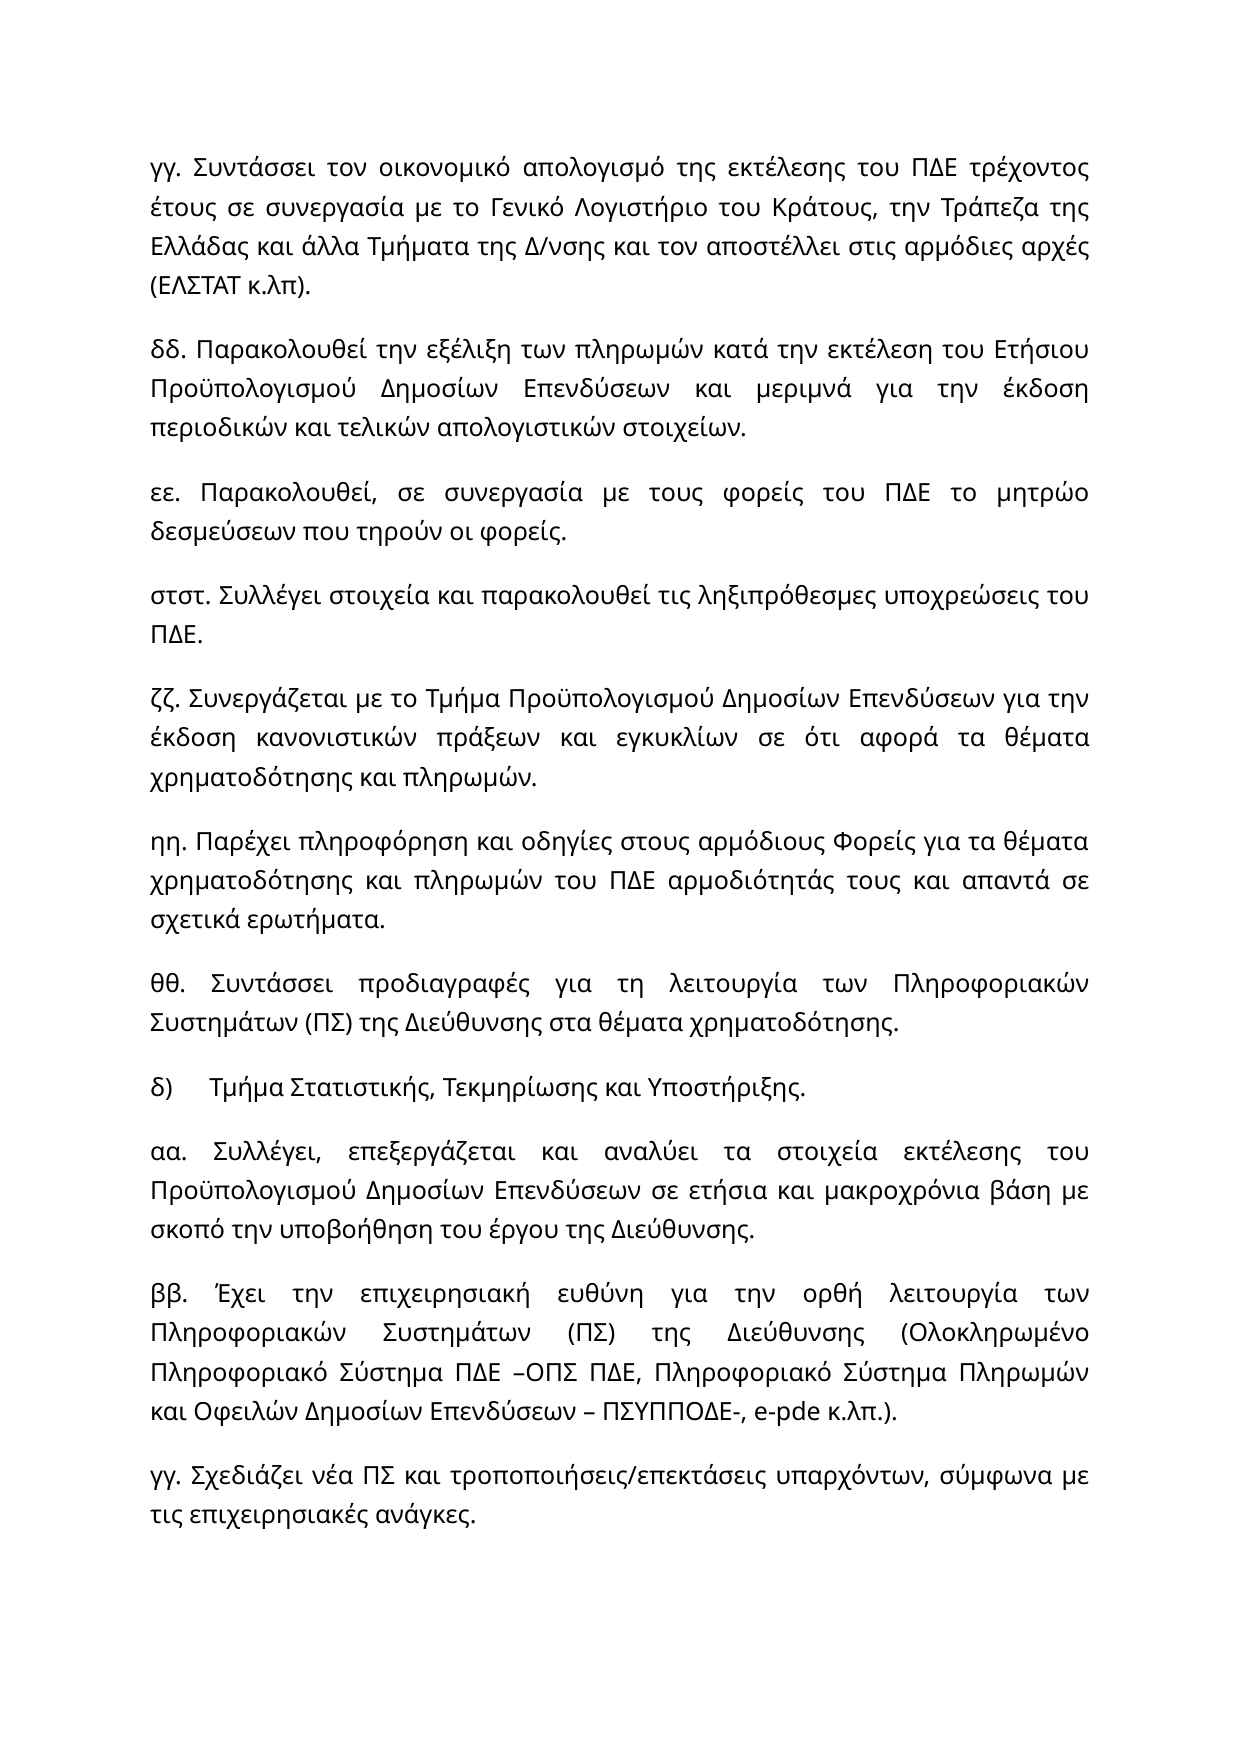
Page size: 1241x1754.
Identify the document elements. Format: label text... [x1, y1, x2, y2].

text ζζ. Συνεργάζεται με το Τμήμα Προϋπολογισμού Δημοσίων Επενδύσεων για την έκδοση κανονιστικών πράξεων και εγκυκλίων σε ότι αφορά τα θέματα χρηματοδότησης και πληρωμών. [150, 681, 1090, 793]
text εε. Παρακολουθεί, σε συνεργασία με τους φορείς του ΠΔΕ το μητρώο δεσμεύσεων που τηρούν οι φορείς. [150, 474, 1090, 547]
text δδ. Παρακολουθεί την εξέλιξη των πληρωμών κατά την εκτέλεση του Ετήσιου Προϋπολογισμού Δημοσίων Επενδύσεων και μεριμνά για την έκδοση περιοδικών και τελικών απολογιστικών στοιχείων. [150, 332, 1090, 444]
text γγ. Συντάσσει τον οικονομικό απολογισμό της εκτέλεσης του ΠΔΕ τρέχοντος έτους σε συνεργασία με το Γενικό Λογιστήριο του Κράτους, την Τράπεζα της Ελλάδας και άλλα Τμήματα της Δ/νσης και τον αποστέλλει στις αρμόδιες αρχές (ΕΛΣΤΑΤ κ.λπ). [150, 150, 1090, 302]
text στστ. Συλλέγει στοιχεία και παρακολουθεί τις ληξιπρόθεσμες υποχρεώσεις του ΠΔΕ. [150, 577, 1090, 651]
text αα. Συλλέγει, επεξεργάζεται και αναλύει τα στοιχεία εκτέλεσης του Προϋπολογισμού Δημοσίων Επενδύσεων σε ετήσια και μακροχρόνια βάση με σκοπό την υποβοήθηση του έργου της Διεύθυνσης. [150, 1133, 1090, 1246]
text θθ. Συντάσσει προδιαγραφές για τη λειτουργία των Πληροφοριακών Συστημάτων (ΠΣ) της Διεύθυνσης στα θέματα χρηματοδότησης. [150, 966, 1090, 1039]
text ηη. Παρέχει πληροφόρηση και οδηγίες στους αρμόδιους Φορείς για τα θέματα χρηματοδότησης και πληρωμών του ΠΔΕ αρμοδιότητάς τους και απαντά σε σχετικά ερωτήματα. [150, 823, 1090, 936]
list δ) Τμήμα Στατιστικής, Τεκμηρίωσης και Υποστήριξης. [150, 1069, 1090, 1103]
text ββ. Έχει την επιχειρησιακή ευθύνη για την ορθή λειτουργία των Πληροφοριακών Συστημάτων (ΠΣ) της Διεύθυνσης (Ολοκληρωμένο Πληροφοριακό Σύστημα ΠΔΕ –ΟΠΣ ΠΔΕ, Πληροφοριακό Σύστημα Πληρωμών και Οφειλών Δημοσίων Επενδύσεων – ΠΣΥΠΠΟΔΕ-, e-pde κ.λπ.). [150, 1276, 1090, 1427]
text γγ. Σχεδιάζει νέα ΠΣ και τροποποιήσεις/επεκτάσεις υπαρχόντων, σύμφωνα με τις επιχειρησιακές ανάγκες. [150, 1457, 1090, 1531]
